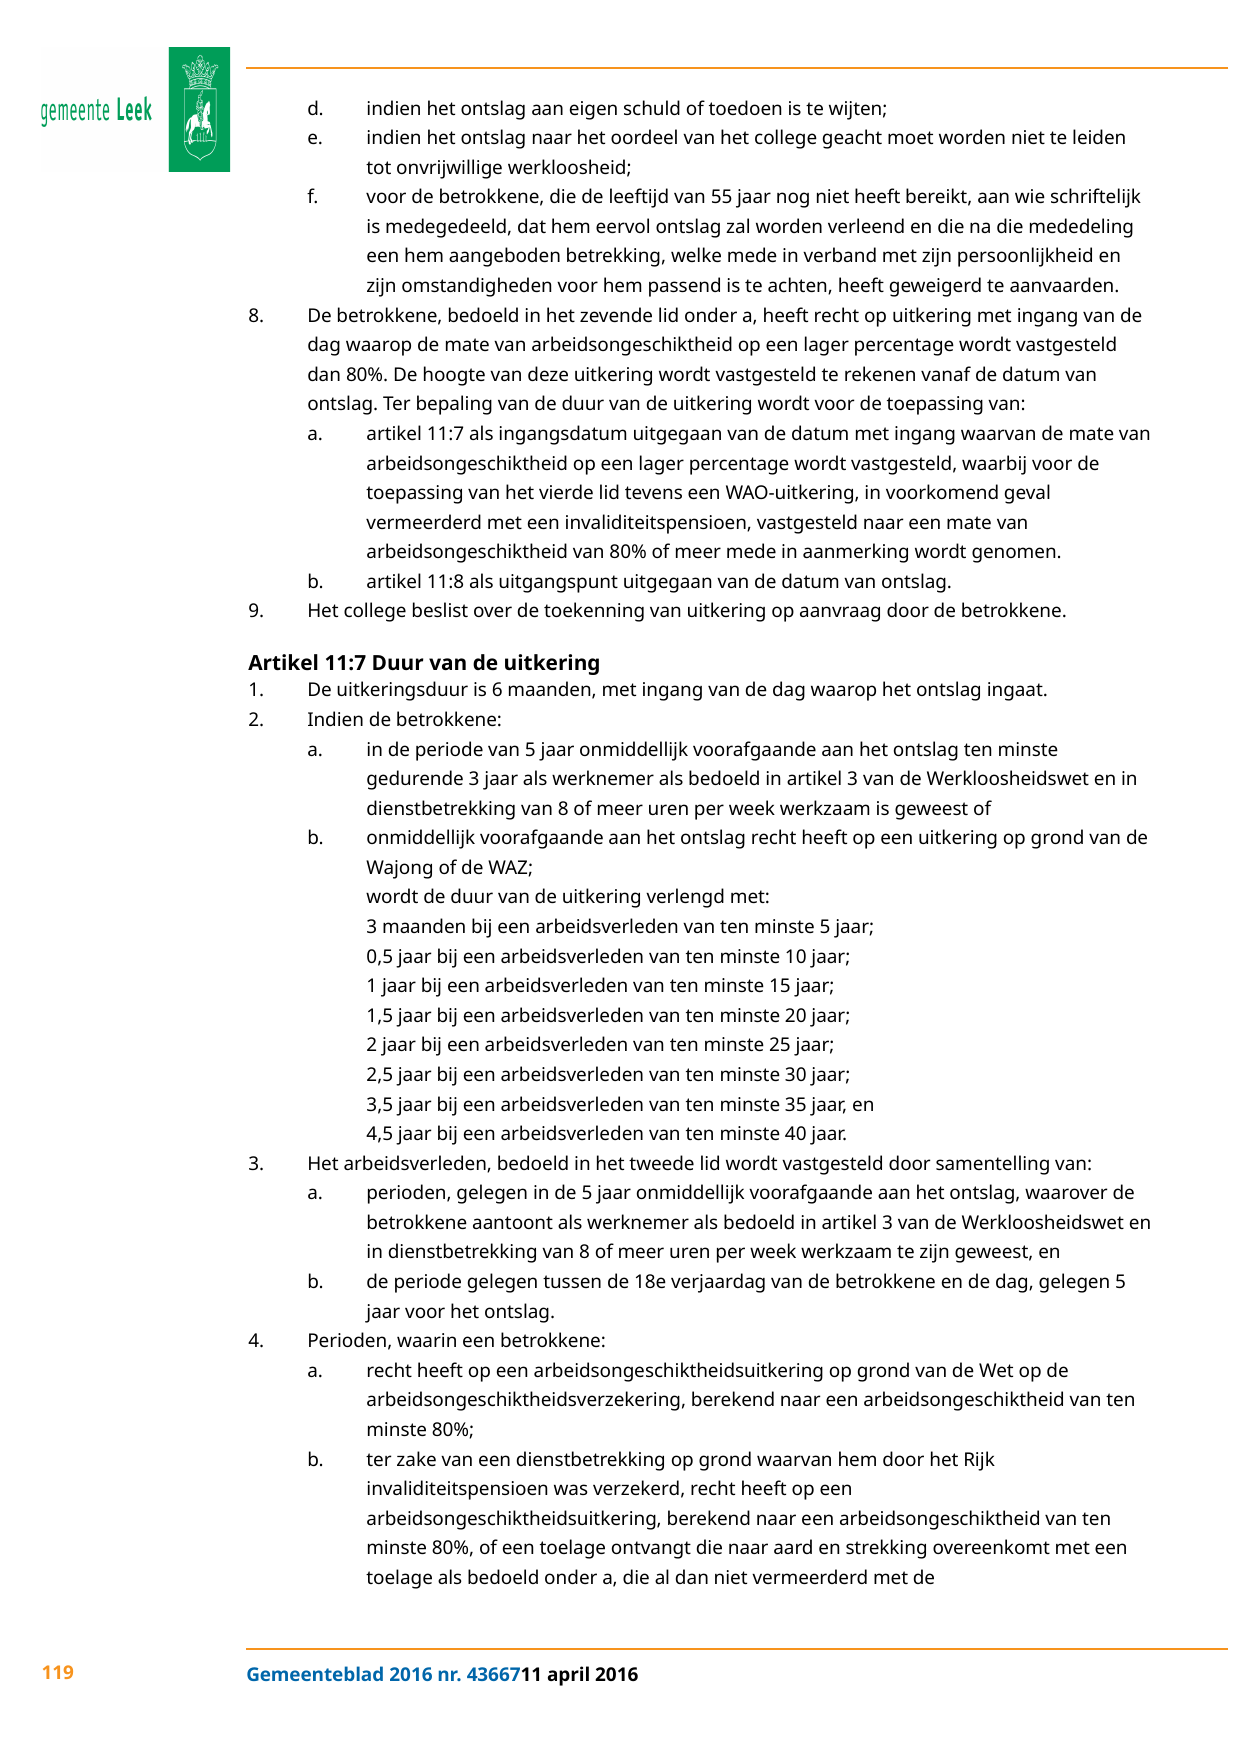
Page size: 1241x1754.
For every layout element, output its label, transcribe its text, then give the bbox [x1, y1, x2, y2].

list De betrokkene, bedoeld in het zevende lid onder a, heeft recht op uitkering met ingang van de dag waarop de mate van arbeidsongeschiktheid op een lager percentage wordt vastgesteld dan 80%. De hoogte van deze uitkering wordt vastgesteld te rekenen vanaf de datum van ontslag. Ter bepaling van de duur van de uitkering wordt voor de toepassing van: [248, 302, 1152, 416]
list artikel 11:8 als uitgangspunt uitgegaan van de datum van ontslag. [307, 568, 1152, 594]
list Indien de betrokkene: [248, 706, 1152, 732]
list 3,5 jaar bij een arbeidsverleden van ten minste 35 jaar, en [307, 1091, 1152, 1116]
list 1,5 jaar bij een arbeidsverleden van ten minste 20 jaar; [307, 1002, 1152, 1028]
list Perioden, waarin een betrokkene: [248, 1327, 1152, 1353]
list wordt de duur van de uitkering verlengd met: [307, 884, 1152, 909]
list in de periode van 5 jaar onmiddellijk voorafgaande aan het ontslag ten minste gedurende 3 jaar als werknemer als bedoeld in artikel 3 van de Werkloosheidswet en in dienstbetrekking van 8 of meer uren per week werkzaam is geweest of [307, 736, 1152, 821]
list recht heeft op een arbeidsongeschiktheidsuitkering op grond van de Wet op de arbeidsongeschiktheidsverzekering, berekend naar een arbeidsongeschiktheid van ten minste 80%; [307, 1357, 1152, 1442]
text Artikel 11:7 Duur van de uitkering [248, 648, 1152, 677]
list perioden, gelegen in de 5 jaar onmiddellijk voorafgaande aan het ontslag, waarover de betrokkene aantoont als werknemer als bedoeld in artikel 3 van de Werkloosheidswet en in dienstbetrekking van 8 of meer uren per week werkzaam te zijn geweest, en [307, 1179, 1152, 1264]
list de periode gelegen tussen de 18e verjaardag van de betrokkene en de dag, gelegen 5 jaar voor het ontslag. [307, 1268, 1152, 1323]
list voor de betrokkene, die de leeftijd van 55 jaar nog niet heeft bereikt, aan wie schriftelijk is medegedeeld, dat hem eervol ontslag zal worden verleend en die na die mededeling een hem aangeboden betrekking, welke mede in verband met zijn persoonlijkheid en zijn omstandigheden voor hem passend is te achten, heeft geweigerd te aanvaarden. [307, 183, 1152, 298]
list artikel 11:7 als ingangsdatum uitgegaan van de datum met ingang waarvan de mate van arbeidsongeschiktheid op een lager percentage wordt vastgesteld, waarbij voor de toepassing van het vierde lid tevens een WAO-uitkering, in voorkomend geval vermeerderd met een invaliditeitspensioen, vastgesteld naar een mate van arbeidsongeschiktheid van 80% of meer mede in aanmerking wordt genomen. [307, 420, 1152, 564]
list 2 jaar bij een arbeidsverleden van ten minste 25 jaar; [307, 1032, 1152, 1057]
list 3 maanden bij een arbeidsverleden van ten minste 5 jaar; [307, 913, 1152, 939]
picture [41, 47, 231, 172]
list 0,5 jaar bij een arbeidsverleden van ten minste 10 jaar; [307, 943, 1152, 968]
list ter zake van een dienstbetrekking op grond waarvan hem door het Rijk invaliditeitspensioen was verzekerd, recht heeft op een arbeidsongeschiktheidsuitkering, berekend naar een arbeidsongeschiktheid van ten minste 80%, of een toelage ontvangt die naar aard en strekking overeenkomt met een toelage als bedoeld onder a, die al dan niet vermeerderd met de [307, 1446, 1152, 1590]
list indien het ontslag naar het oordeel van het college geacht moet worden niet te leiden tot onvrijwillige werkloosheid; [307, 124, 1152, 180]
list Het arbeidsverleden, bedoeld in het tweede lid wordt vastgesteld door samentelling van: [248, 1150, 1152, 1176]
list 1 jaar bij een arbeidsverleden van ten minste 15 jaar; [307, 972, 1152, 998]
list De uitkeringsduur is 6 maanden, met ingang van de dag waarop het ontslag ingaat. [248, 677, 1152, 702]
list onmiddellijk voorafgaande aan het ontslag recht heeft op een uitkering op grond van de Wajong of de WAZ; [307, 824, 1152, 880]
list Het college beslist over de toekenning van uitkering op aanvraag door de betrokkene. [248, 598, 1152, 623]
list 4,5 jaar bij een arbeidsverleden van ten minste 40 jaar. [307, 1120, 1152, 1146]
list indien het ontslag aan eigen schuld of toedoen is te wijten; [307, 95, 1152, 121]
list 2,5 jaar bij een arbeidsverleden van ten minste 30 jaar; [307, 1061, 1152, 1087]
